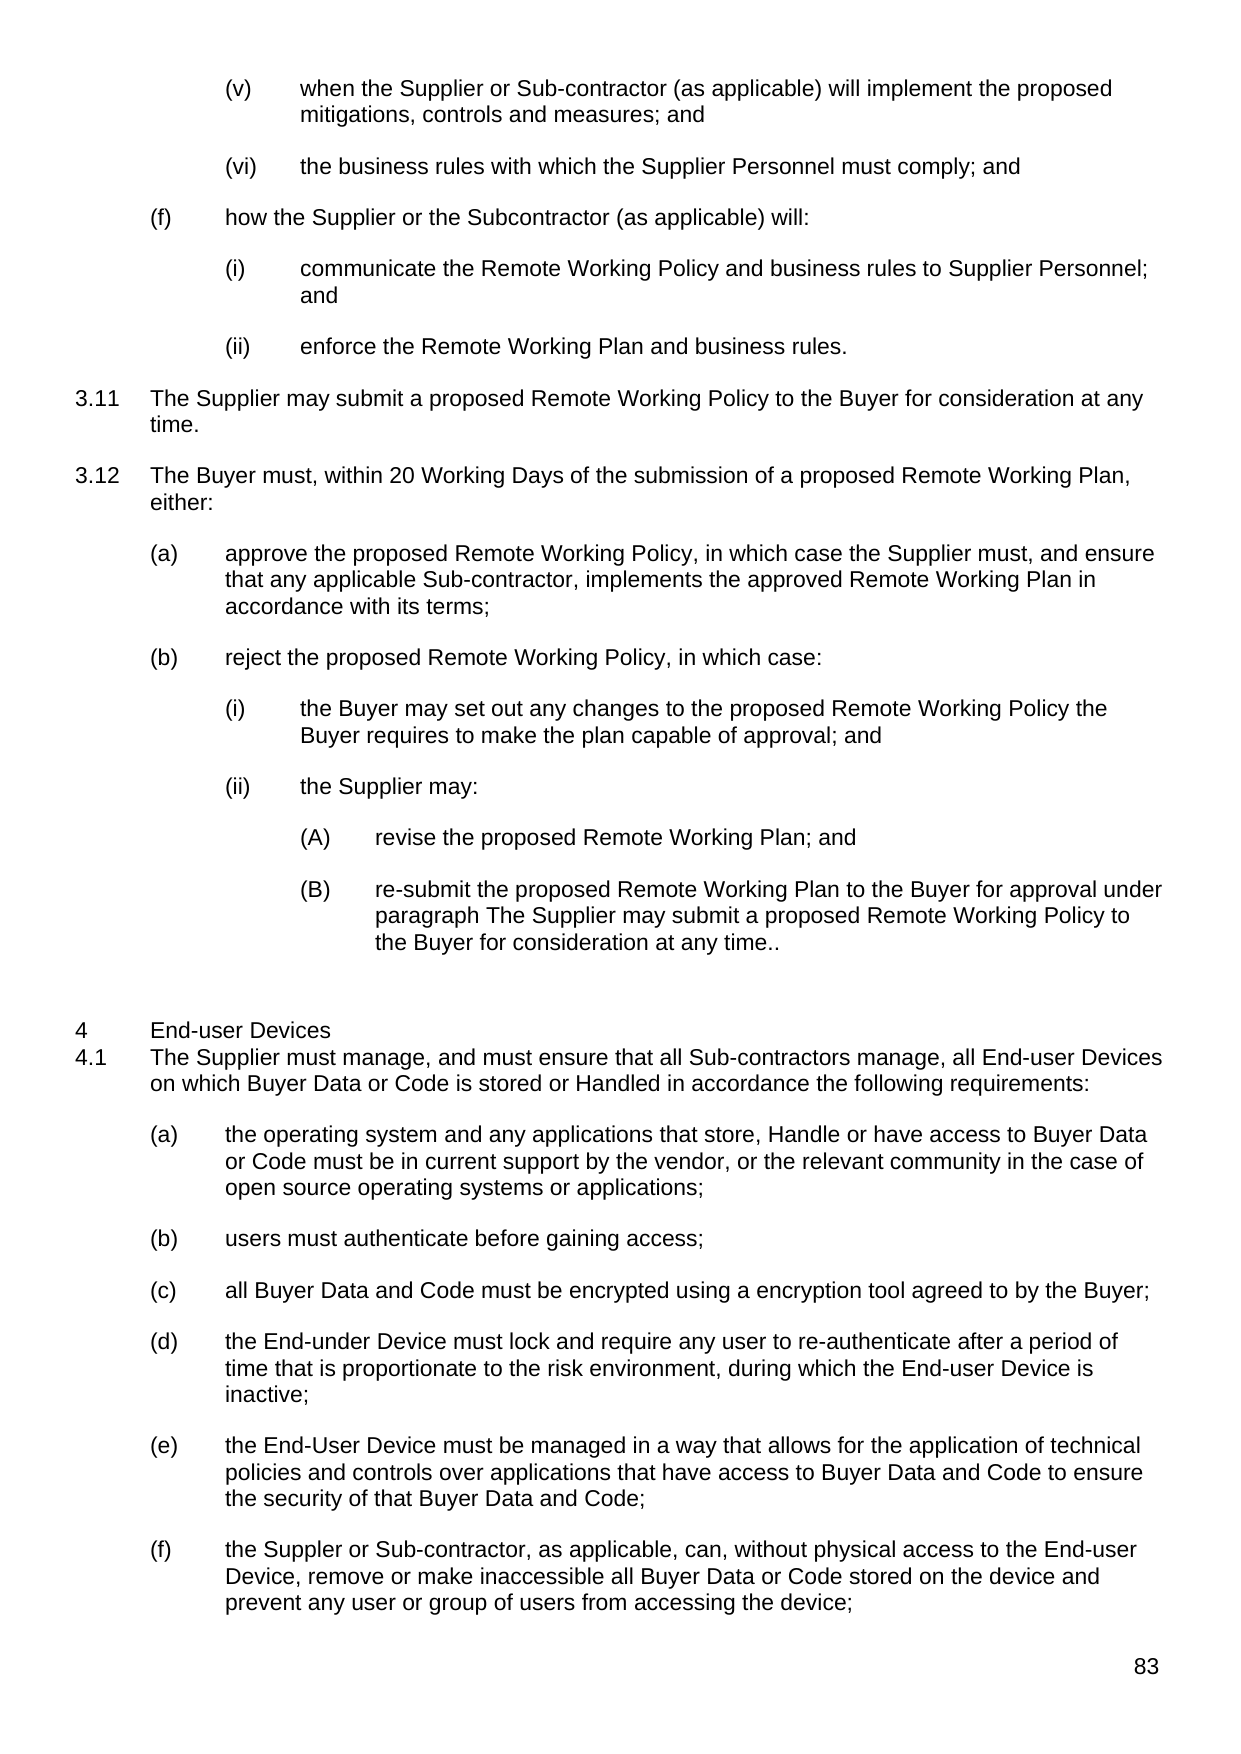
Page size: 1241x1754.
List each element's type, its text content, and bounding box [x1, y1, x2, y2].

list revise the proposed Remote Working Plan; and [300, 824, 1165, 851]
list the End-under Device must lock and require any user to re-authenticate after a period of time that is proportionate to the risk environment, during which the End-user Device is inactive; [150, 1328, 1165, 1407]
list all Buyer Data and Code must be encrypted using a encryption tool agreed to by the Buyer; [150, 1277, 1165, 1303]
list The Supplier must manage, and must ensure that all Sub-contractors manage, all End-user Devices on which Buyer Data or Code is stored or Handled in accordance the following requirements: [75, 1044, 1165, 1096]
list the Suppler or Sub-contractor, as applicable, can, without physical access to the End-user Device, remove or make inaccessible all Buyer Data or Code stored on the device and prevent any user or group of users from accessing the device; [150, 1536, 1165, 1615]
list enforce the Remote Working Plan and business rules. [225, 333, 1165, 359]
list the business rules with which the Supplier Personnel must comply; and [225, 153, 1165, 179]
list the Supplier may: [225, 773, 1165, 799]
list the End-User Device must be managed in a way that allows for the application of technical policies and controls over applications that have access to Buyer Data and Code to ensure the security of that Buyer Data and Code; [150, 1432, 1165, 1511]
list End-user Devices [75, 1017, 1165, 1044]
list communicate the Remote Working Policy and business rules to Supplier Personnel; and [225, 255, 1165, 308]
list The Buyer must, within 20 Working Days of the submission of a proposed Remote Working Plan, either: [75, 462, 1165, 515]
list the Buyer may set out any changes to the proposed Remote Working Policy the Buyer requires to make the plan capable of approval; and [225, 695, 1165, 748]
list approve the proposed Remote Working Policy, in which case the Supplier must, and ensure that any applicable Sub-contractor, implements the approved Remote Working Plan in accordance with its terms; [150, 540, 1165, 619]
list when the Supplier or Sub-contractor (as applicable) will implement the proposed mitigations, controls and measures; and [225, 75, 1165, 128]
list how the Supplier or the Subcontractor (as applicable) will: [150, 204, 1165, 230]
list The Supplier may submit a proposed Remote Working Policy to the Buyer for consideration at any time. [75, 384, 1165, 437]
list reject the proposed Remote Working Policy, in which case: [150, 644, 1165, 670]
list the operating system and any applications that store, Handle or have access to Buyer Data or Code must be in current support by the vendor, or the relevant community in the case of open source operating systems or applications; [150, 1121, 1165, 1200]
list users must authenticate before gaining access; [150, 1225, 1165, 1252]
list re-submit the proposed Remote Working Plan to the Buyer for approval under paragraph 3.11. [300, 876, 1165, 955]
